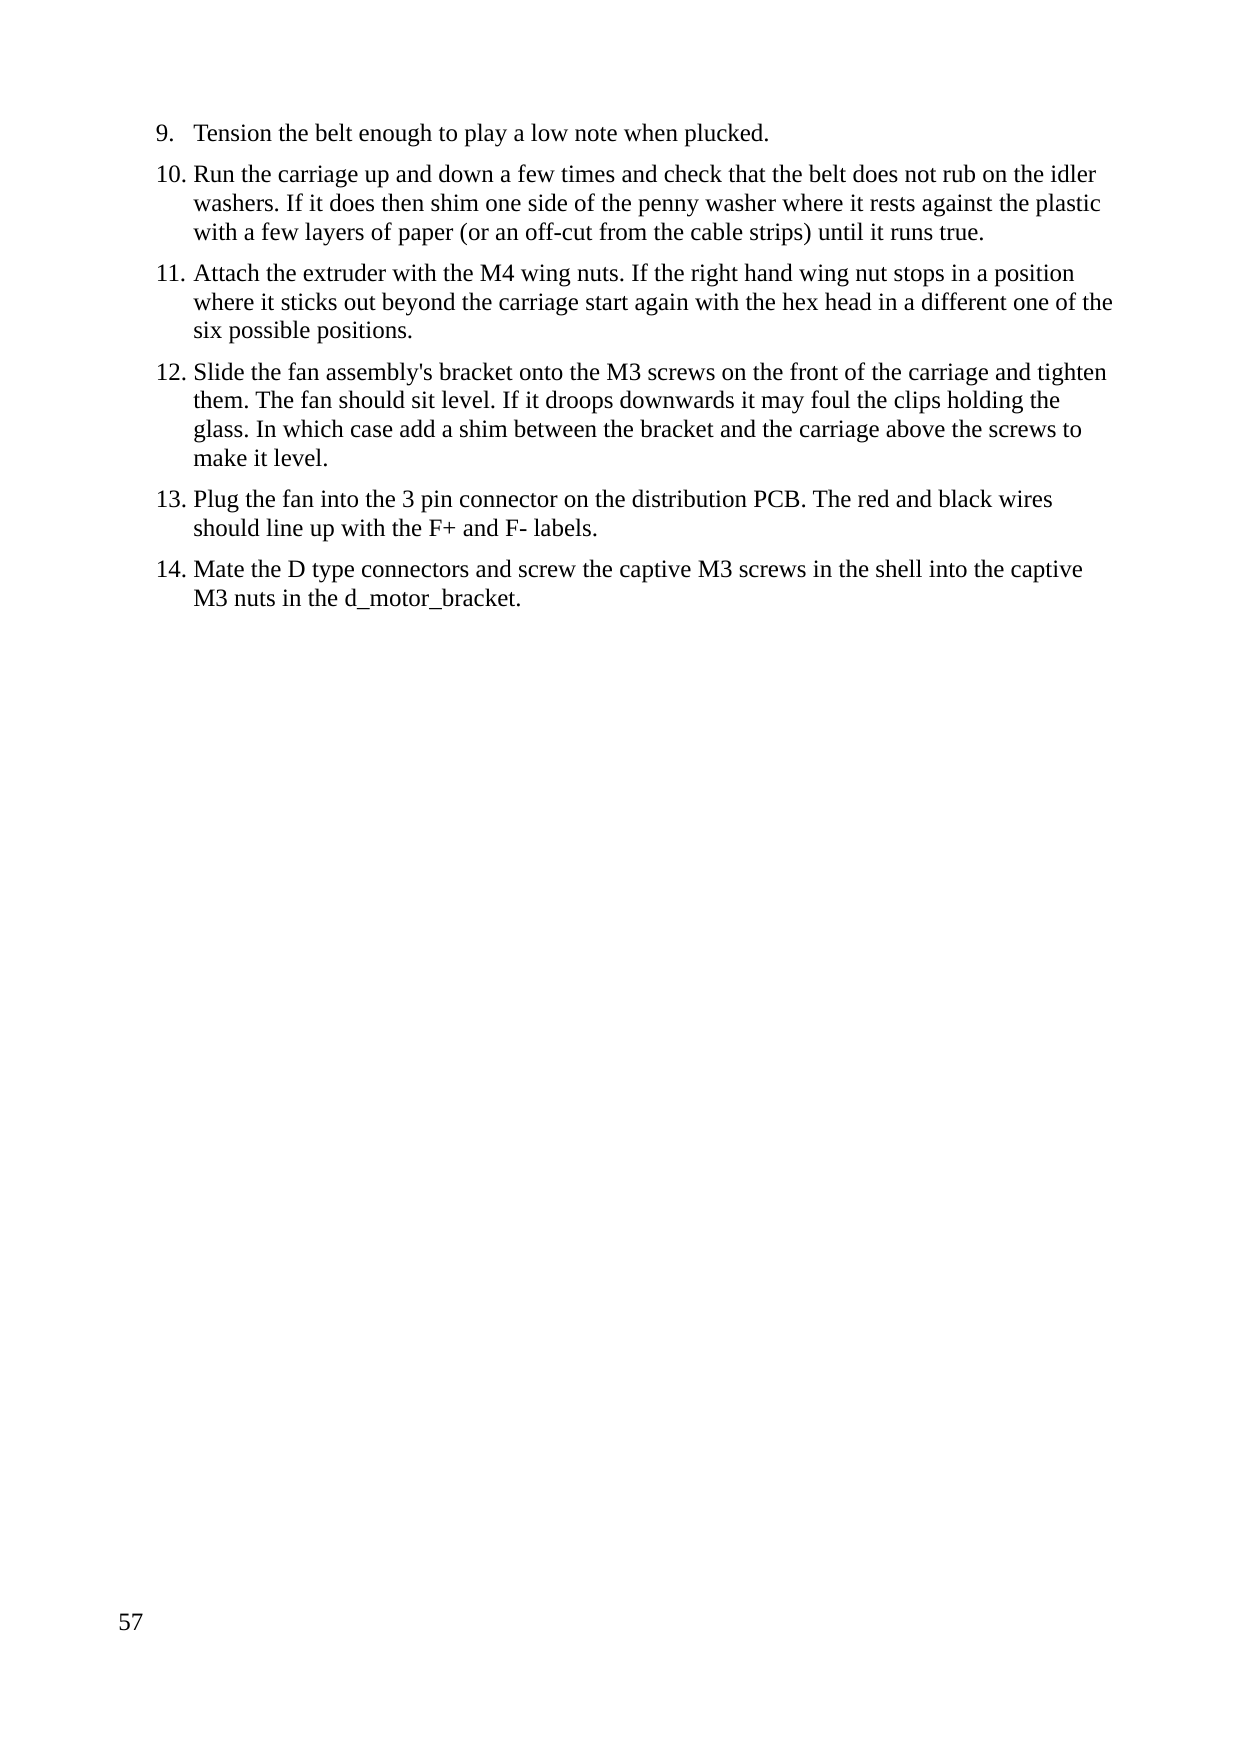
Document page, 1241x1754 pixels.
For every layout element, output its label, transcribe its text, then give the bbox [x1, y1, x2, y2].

list Run the carriage up and down a few times and check that the belt does not rub on the idler washers. If it does then shim one side of the penny washer where it rests against the plastic with a few layers of paper (or an off-cut from the cable strips) until it runs true. [156, 159, 1122, 246]
list Plug the fan into the 3 pin connector on the distribution PCB. The red and black wires should line up with the F+ and F- labels. [156, 484, 1122, 542]
list Mate the D type connectors and screw the captive M3 screws in the shell into the captive M3 nuts in the d_motor_bracket. [156, 554, 1122, 612]
list Tension the belt enough to play a low note when plucked. [156, 118, 1122, 147]
list Attach the extruder with the M4 wing nuts. If the right hand wing nut stops in a position where it sticks out beyond the carriage start again with the hex head in a different one of the six possible positions. [156, 258, 1122, 344]
list Slide the fan assembly's bracket onto the M3 screws on the front of the carriage and tighten them. The fan should sit level. If it droops downwards it may foul the clips holding the glass. In which case add a shim between the bracket and the carriage above the screws to make it level. [156, 357, 1122, 472]
